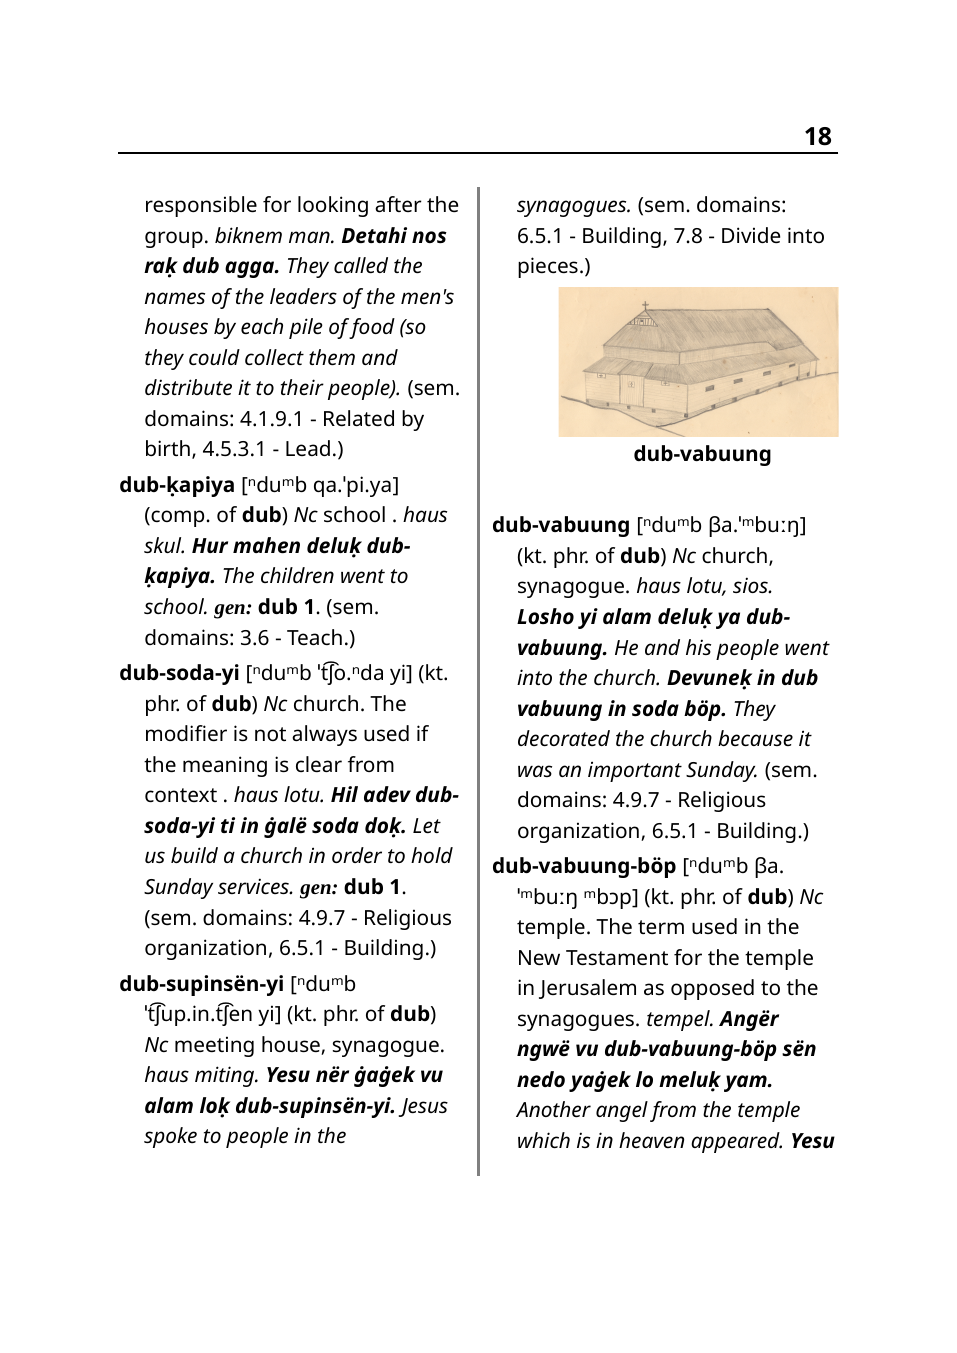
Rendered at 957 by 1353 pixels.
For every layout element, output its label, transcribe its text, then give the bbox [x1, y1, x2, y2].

text dub-soda-yi [ⁿduᵐb ˈt͡ʃo.ⁿda yi] (kt. phr. of dub) Nc church. The modifier is not always used if the meaning is clear from context . haus lotu. Hil adev dub-soda-yi ti in ġalë soda doḳ. Let us build a church in order to hold Sunday services. gen: dub 1. (sem. domains: 4.9.7 - Religious organization, 6.5.1 - Building.) [119, 655, 465, 966]
picture [558, 287, 839, 437]
text dub-supinsën-yi [ⁿduᵐb ˈt͡ʃup.in.t͡ʃen yi] (kt. phr. of dub) Nc meeting house, synagogue. haus miting. Yesu nër ġaġek vu alam loḳ dub-supinsën-yi. Jesus spoke to people in the [119, 966, 465, 1154]
text synagogues. (sem. domains: 6.5.1 - Building, 7.8 - Divide into pieces.) [492, 188, 837, 285]
text responsible for looking after the group. biknem man. Detahi nos raḳ dub agga. They called the names of the leaders of the men's houses by each pile of food (so they could collect them and distribute it to their people). (sem. domains: 4.1.9.1 - Related by birth, 4.5.3.1 - Lead.) [119, 188, 465, 467]
text dub-ḳapiya [ⁿduᵐb qa.ˈpi.ya] (comp. of dub) Nc school . haus skul. Hur mahen deluḳ dub-ḳapiya. The children went to school. gen: dub 1. (sem. domains: 3.6 - Teach.) [119, 467, 465, 655]
text dub-vabuung-böp [ⁿduᵐb βa.ˈᵐbuːŋ ᵐbɔp] (kt. phr. of dub) Nc temple. The term used in the New Testament for the temple in Jerusalem as opposed to the synagogues. tempel. Angër ngwë vu dub-vabuung-böp sën nedo yaġek lo meluḳ yam. Another angel from the temple which is in heaven appeared. Yesu [492, 848, 837, 1159]
text dub-vabuung [ⁿduᵐb βa.ˈᵐbuːŋ] (kt. phr. of dub) Nc church, synagogue. haus lotu, sios. Losho yi alam deluḳ ya dub-vabuung. He and his people went into the church. Devuneḳ in dub vabuung in soda böp. They decorated the church because it was an important Sunday. (sem. domains: 4.9.7 - Religious organization, 6.5.1 - Building.) [492, 507, 837, 848]
text dub-vabuung [568, 437, 837, 472]
